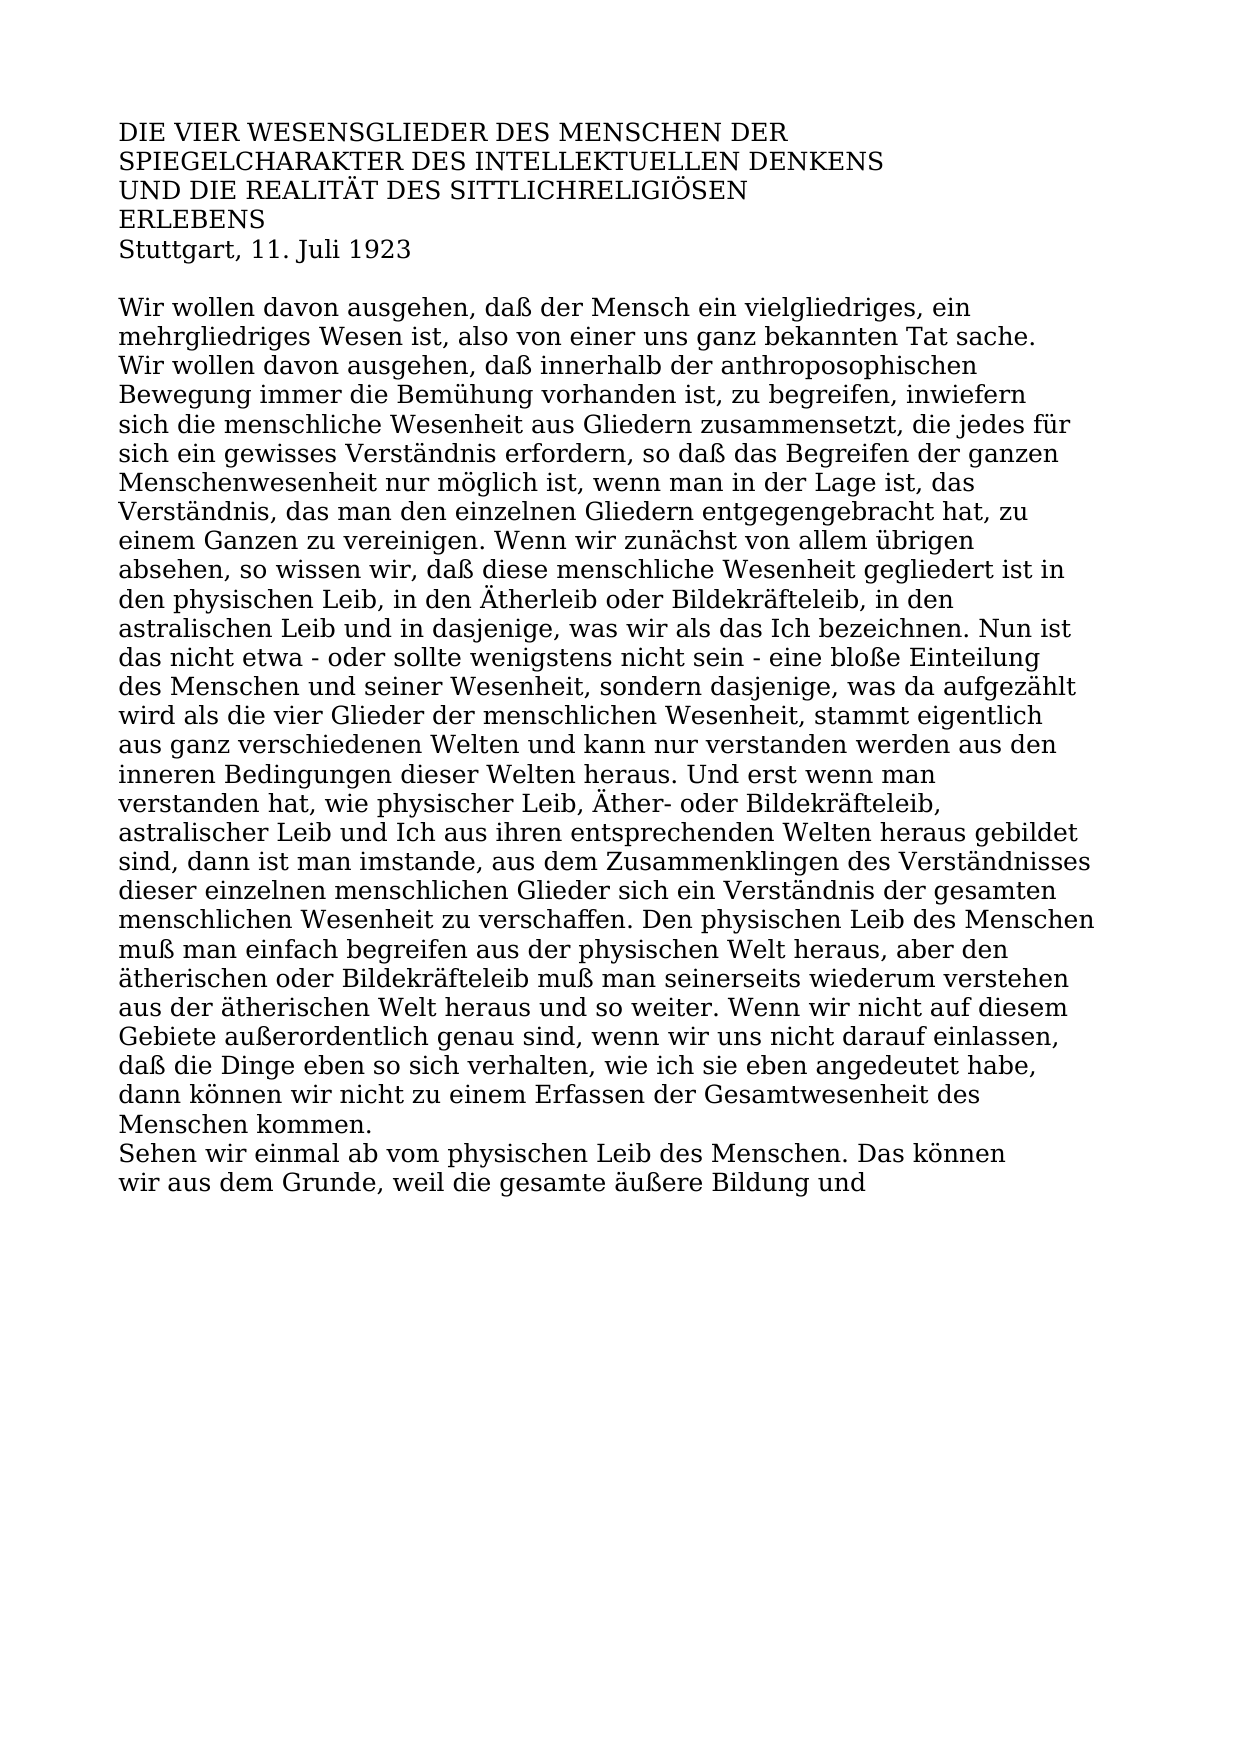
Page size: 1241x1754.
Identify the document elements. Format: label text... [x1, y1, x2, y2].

text SPIEGELCHARAKTER DES INTELLEKTUELLEN DENKENS [118, 147, 1122, 176]
text inneren Bedingungen dieser Welten heraus. Und erst wenn man [118, 760, 1122, 789]
text aus ganz verschiedenen Welten und kann nur verstanden werden aus den [118, 731, 1122, 760]
text aus der ätherischen Welt heraus und so weiter. Wenn wir nicht auf diesem [118, 993, 1122, 1022]
text Verständnis, das man den einzelnen Gliedern entgegengebracht hat, zu [118, 497, 1122, 526]
text menschlichen Wesenheit zu verschaffen. Den physischen Leib des Menschen [118, 906, 1122, 935]
text Bewegung immer die Bemühung vorhanden ist, zu begreifen, inwiefern [118, 381, 1122, 410]
text mehrgliedriges Wesen ist, also von einer uns ganz bekannten Tat sache. [118, 322, 1122, 351]
text das nicht etwa - oder sollte wenigstens nicht sein - eine bloße Einteilung [118, 643, 1122, 672]
text Wir wollen davon ausgehen, daß der Mensch ein vielgliedriges, ein [118, 293, 1122, 322]
text astralischer Leib und Ich aus ihren entsprechenden Welten heraus gebildet [118, 818, 1122, 847]
text verstanden hat, wie physischer Leib, Äther- oder Bildekräfteleib, [118, 789, 1122, 818]
text absehen, so wissen wir, daß diese menschliche Wesenheit gegliedert ist in [118, 556, 1122, 585]
text Gebiete außerordentlich genau sind, wenn wir uns nicht darauf einlassen, [118, 1022, 1122, 1051]
text ätherischen oder Bildekräfteleib muß man seinerseits wiederum verstehen [118, 964, 1122, 993]
text dann können wir nicht zu einem Erfassen der Gesamtwesenheit des [118, 1081, 1122, 1110]
text den physischen Leib, in den Ätherleib oder Bildekräfteleib, in den [118, 585, 1122, 614]
text Menschen kommen. [118, 1110, 1122, 1139]
text UND DIE REALITÄT DES SITTLICHRELIGIÖSEN [118, 176, 1122, 206]
text Menschenwesenheit nur möglich ist, wenn man in der Lage ist, das [118, 468, 1122, 497]
text wir aus dem Grunde, weil die gesamte äußere Bildung und [118, 1168, 1122, 1197]
text astralischen Leib und in dasjenige, was wir als das Ich bezeichnen. Nun ist [118, 614, 1122, 643]
text daß die Dinge eben so sich verhalten, wie ich sie eben angedeutet habe, [118, 1051, 1122, 1081]
text dieser einzelnen menschlichen Glieder sich ein Verständnis der gesamten [118, 876, 1122, 906]
text des Menschen und seiner Wesenheit, sondern dasjenige, was da aufgezählt [118, 672, 1122, 701]
text DIE VIER WESENSGLIEDER DES MENSCHEN DER [118, 118, 1122, 147]
text Wir wollen davon ausgehen, daß innerhalb der anthroposophischen [118, 351, 1122, 381]
text wird als die vier Glieder der menschlichen Wesenheit, stammt eigentlich [118, 701, 1122, 731]
text einem Ganzen zu vereinigen. Wenn wir zunächst von allem übrigen [118, 526, 1122, 556]
text ERLEBENS [118, 206, 1122, 235]
text sich die menschliche Wesenheit aus Gliedern zusammensetzt, die jedes für [118, 410, 1122, 439]
text Sehen wir einmal ab vom physischen Leib des Menschen. Das können [118, 1139, 1122, 1168]
text sich ein gewisses Verständnis erfordern, so daß das Begreifen der ganzen [118, 439, 1122, 468]
text sind, dann ist man imstande, aus dem Zusammenklingen des Verständnisses [118, 847, 1122, 876]
text muß man einfach begreifen aus der physischen Welt heraus, aber den [118, 935, 1122, 964]
text Stuttgart, 11. Juli 1923 [118, 235, 1122, 264]
